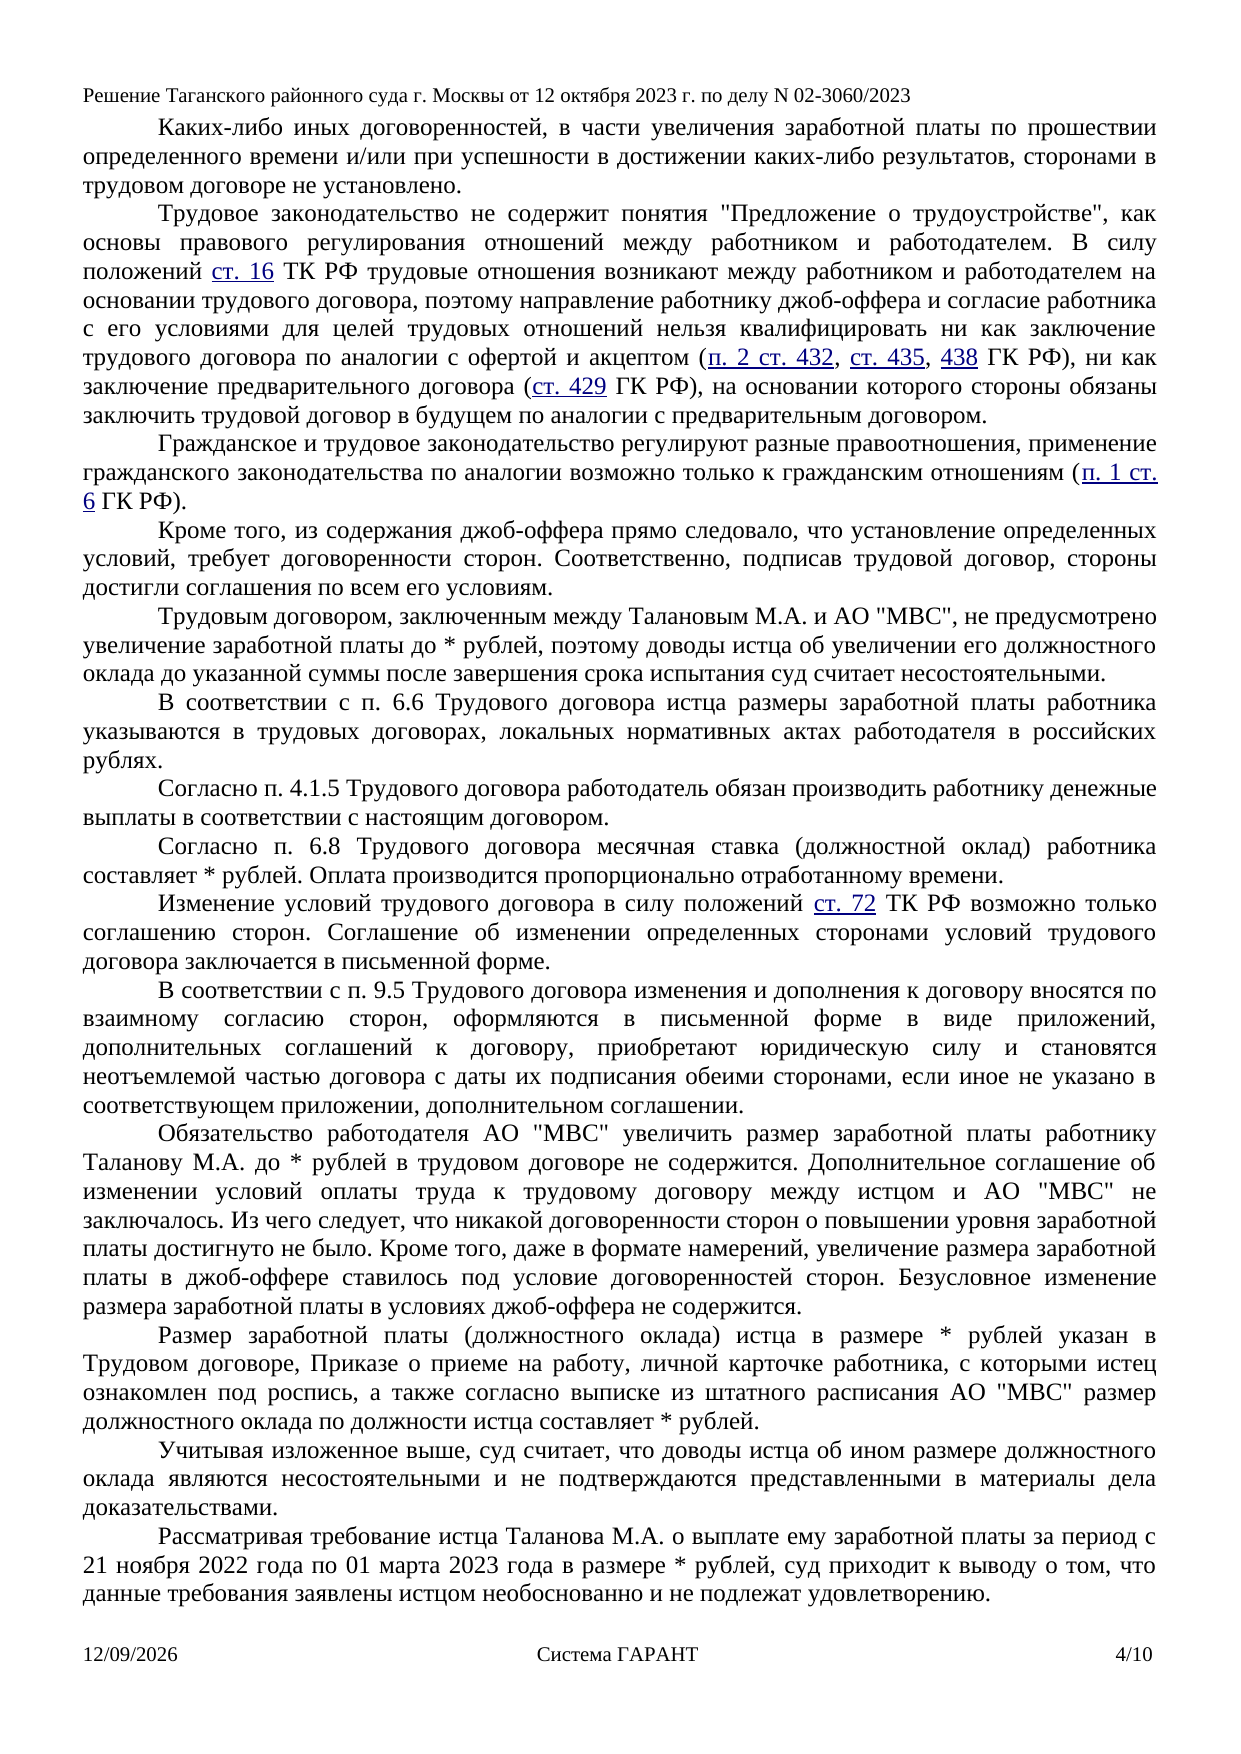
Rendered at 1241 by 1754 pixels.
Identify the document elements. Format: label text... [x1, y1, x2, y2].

text Изменение условий трудового договора в силу положений ст. 72 ТК РФ возможно только соглашению сторон. Соглашение об изменении определенных сторонами условий трудового договора заключается в письменной форме. [83, 888, 1157, 975]
text Учитывая изложенное выше, суд считает, что доводы истца об ином размере должностного оклада являются несостоятельными и не подтверждаются представленными в материалы дела доказательствами. [83, 1435, 1157, 1521]
text Трудовым договором, заключенным между Талановым М.А. и АО "МВС", не предусмотрено увеличение заработной платы до * рублей, поэтому доводы истца об увеличении его должностного оклада до указанной суммы после завершения срока испытания суд считает несостоятельными. [83, 601, 1157, 687]
text В соответствии с п. 6.6 Трудового договора истца размеры заработной платы работника указываются в трудовых договорах, локальных нормативных актах работодателя в российских рублях. [83, 687, 1157, 773]
text Трудовое законодательство не содержит понятия "Предложение о трудоустройстве", как основы правового регулирования отношений между работником и работодателем. В силу положений ст. 16 ТК РФ трудовые отношения возникают между работником и работодателем на основании трудового договора, поэтому направление работнику джоб-оффера и согласие работника с его условиями для целей трудовых отношений нельзя квалифицировать ни как заключение трудового договора по аналогии с офертой и акцептом (п. 2 ст. 432, ст. 435, 438 ГК РФ), ни как заключение предварительного договора (ст. 429 ГК РФ), на основании которого стороны обязаны заключить трудовой договор в будущем по аналогии с предварительным договором. [83, 198, 1157, 428]
text Рассматривая требование истца Таланова М.А. о выплате ему заработной платы за период с 21 ноября 2022 года по 01 марта 2023 года в размере * рублей, суд приходит к выводу о том, что данные требования заявлены истцом необоснованно и не подлежат удовлетворению. [83, 1521, 1157, 1607]
text Размер заработной платы (должностного оклада) истца в размере * рублей указан в Трудовом договоре, Приказе о приеме на работу, личной карточке работника, с которыми истец ознакомлен под роспись, а также согласно выписке из штатного расписания АО "МВС" размер должностного оклада по должности истца составляет * рублей. [83, 1320, 1157, 1435]
text Согласно п. 6.8 Трудового договора месячная ставка (должностной оклад) работника составляет * рублей. Оплата производится пропорционально отработанному времени. [83, 831, 1157, 888]
text В соответствии с п. 9.5 Трудового договора изменения и дополнения к договору вносятся по взаимному согласию сторон, оформляются в письменной форме в виде приложений, дополнительных соглашений к договору, приобретают юридическую силу и становятся неотъемлемой частью договора с даты их подписания обеими сторонами, если иное не указано в соответствующем приложении, дополнительном соглашении. [83, 975, 1157, 1118]
text Согласно п. 4.1.5 Трудового договора работодатель обязан производить работнику денежные выплаты в соответствии с настоящим договором. [83, 773, 1157, 831]
text Кроме того, из содержания джоб-оффера прямо следовало, что установление определенных условий, требует договоренности сторон. Соответственно, подписав трудовой договор, стороны достигли соглашения по всем его условиям. [83, 515, 1157, 601]
text Гражданское и трудовое законодательство регулируют разные правоотношения, применение гражданского законодательства по аналогии возможно только к гражданским отношениям (п. 1 ст. 6 ГК РФ). [83, 428, 1157, 515]
text Обязательство работодателя АО "МВС" увеличить размер заработной платы работнику Таланову М.А. до * рублей в трудовом договоре не содержится. Дополнительное соглашение об изменении условий оплаты труда к трудовому договору между истцом и АО "МВС" не заключалось. Из чего следует, что никакой договоренности сторон о повышении уровня заработной платы достигнуто не было. Кроме того, даже в формате намерений, увеличение размера заработной платы в джоб-оффере ставилось под условие договоренностей сторон. Безусловное изменение размера заработной платы в условиях джоб-оффера не содержится. [83, 1118, 1157, 1320]
text Каких-либо иных договоренностей, в части увеличения заработной платы по прошествии определенного времени и/или при успешности в достижении каких-либо результатов, сторонами в трудовом договоре не установлено. [83, 112, 1157, 198]
